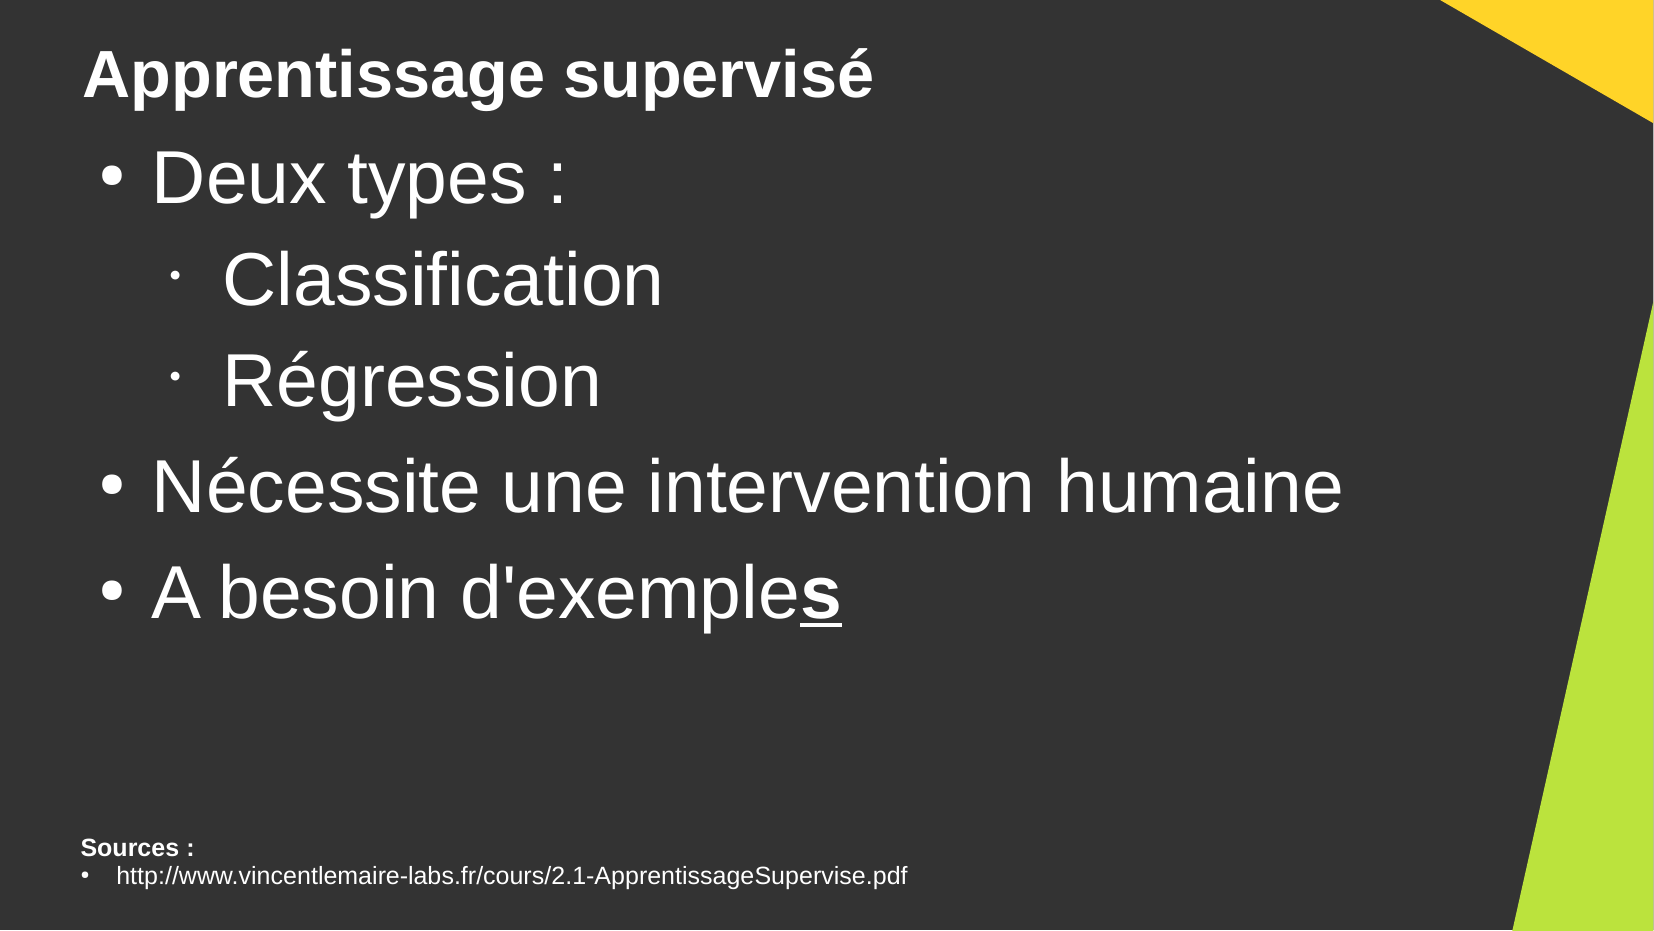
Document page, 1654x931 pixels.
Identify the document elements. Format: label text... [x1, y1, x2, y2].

text_box Sources : http://www.vincentlemaire-labs.fr/cours/2.1-ApprentissageSupervise.pdf [65, 826, 1483, 926]
list Deux types : Classification Régression Nécessite une intervention humaine A besoin d'exemples [80, 135, 1560, 709]
text_box [1440, 0, 1654, 124]
title Apprentissage supervisé [82, 37, 1571, 115]
text_box [1512, 298, 1654, 931]
